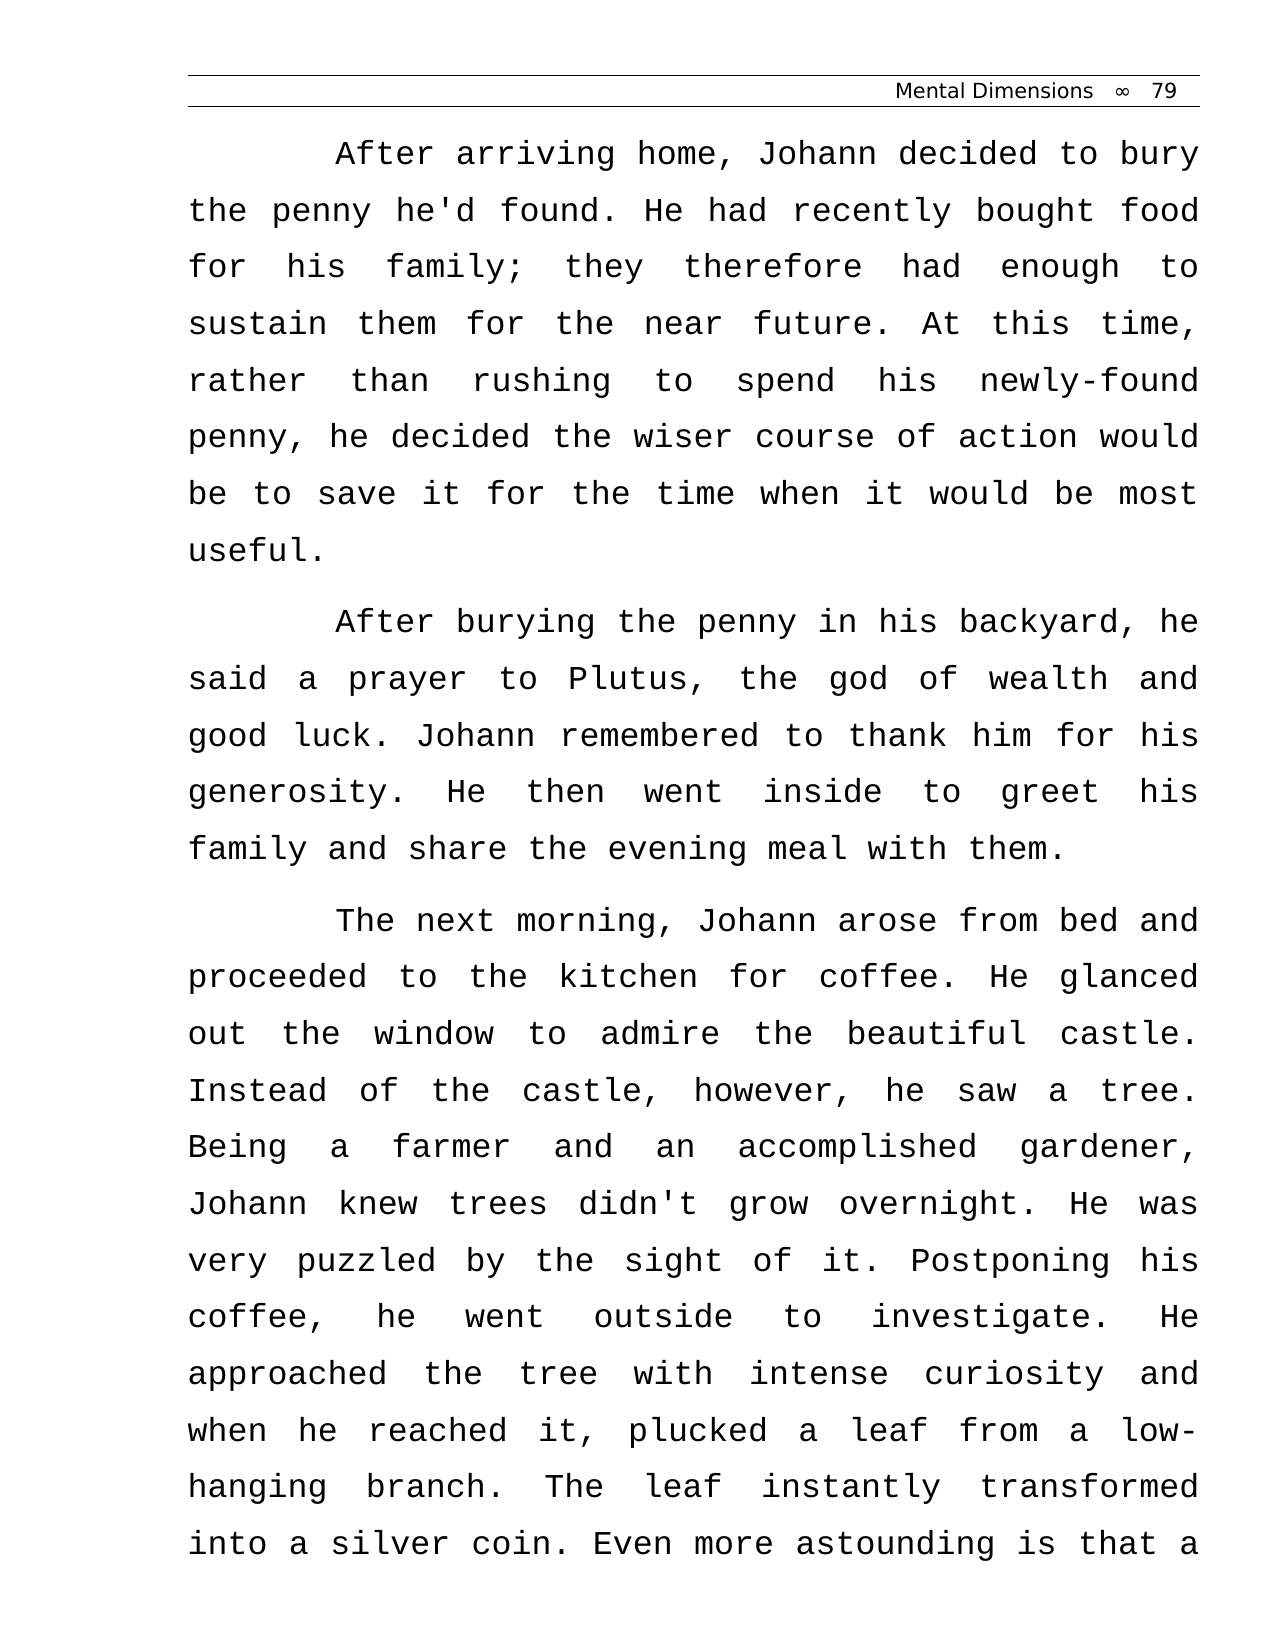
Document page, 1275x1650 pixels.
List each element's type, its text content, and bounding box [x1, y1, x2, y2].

text After arriving home, Johann decided to bury the penny he'd found. He had recently bought food for his family; they therefore had enough to sustain them for the near future. At this time, rather than rushing to spend his newly-found penny, he decided the wiser course of action would be to save it for the time when it would be most useful. [187, 137, 1200, 571]
text After burying the penny in his backyard, he said a prayer to Plutus, the god of wealth and good luck. Johann remembered to thank him for his generosity. He then went inside to greet his family and share the evening meal with them. [187, 605, 1200, 869]
text The next morning, Johann arose from bed and proceeded to the kitchen for coffee. He glanced out the window to admire the beautiful castle. Instead of the castle, however, he saw a tree. Being a farmer and an accomplished gardener, Johann knew trees didn't grow overnight. He was very puzzled by the sight of it. Postponing his coffee, he went outside to investigate. He approached the tree with intense curiosity and when he reached it, plucked a leaf from a low-hanging branch. The leaf instantly transformed into a silver coin. Even more astounding is that a [187, 903, 1200, 1564]
